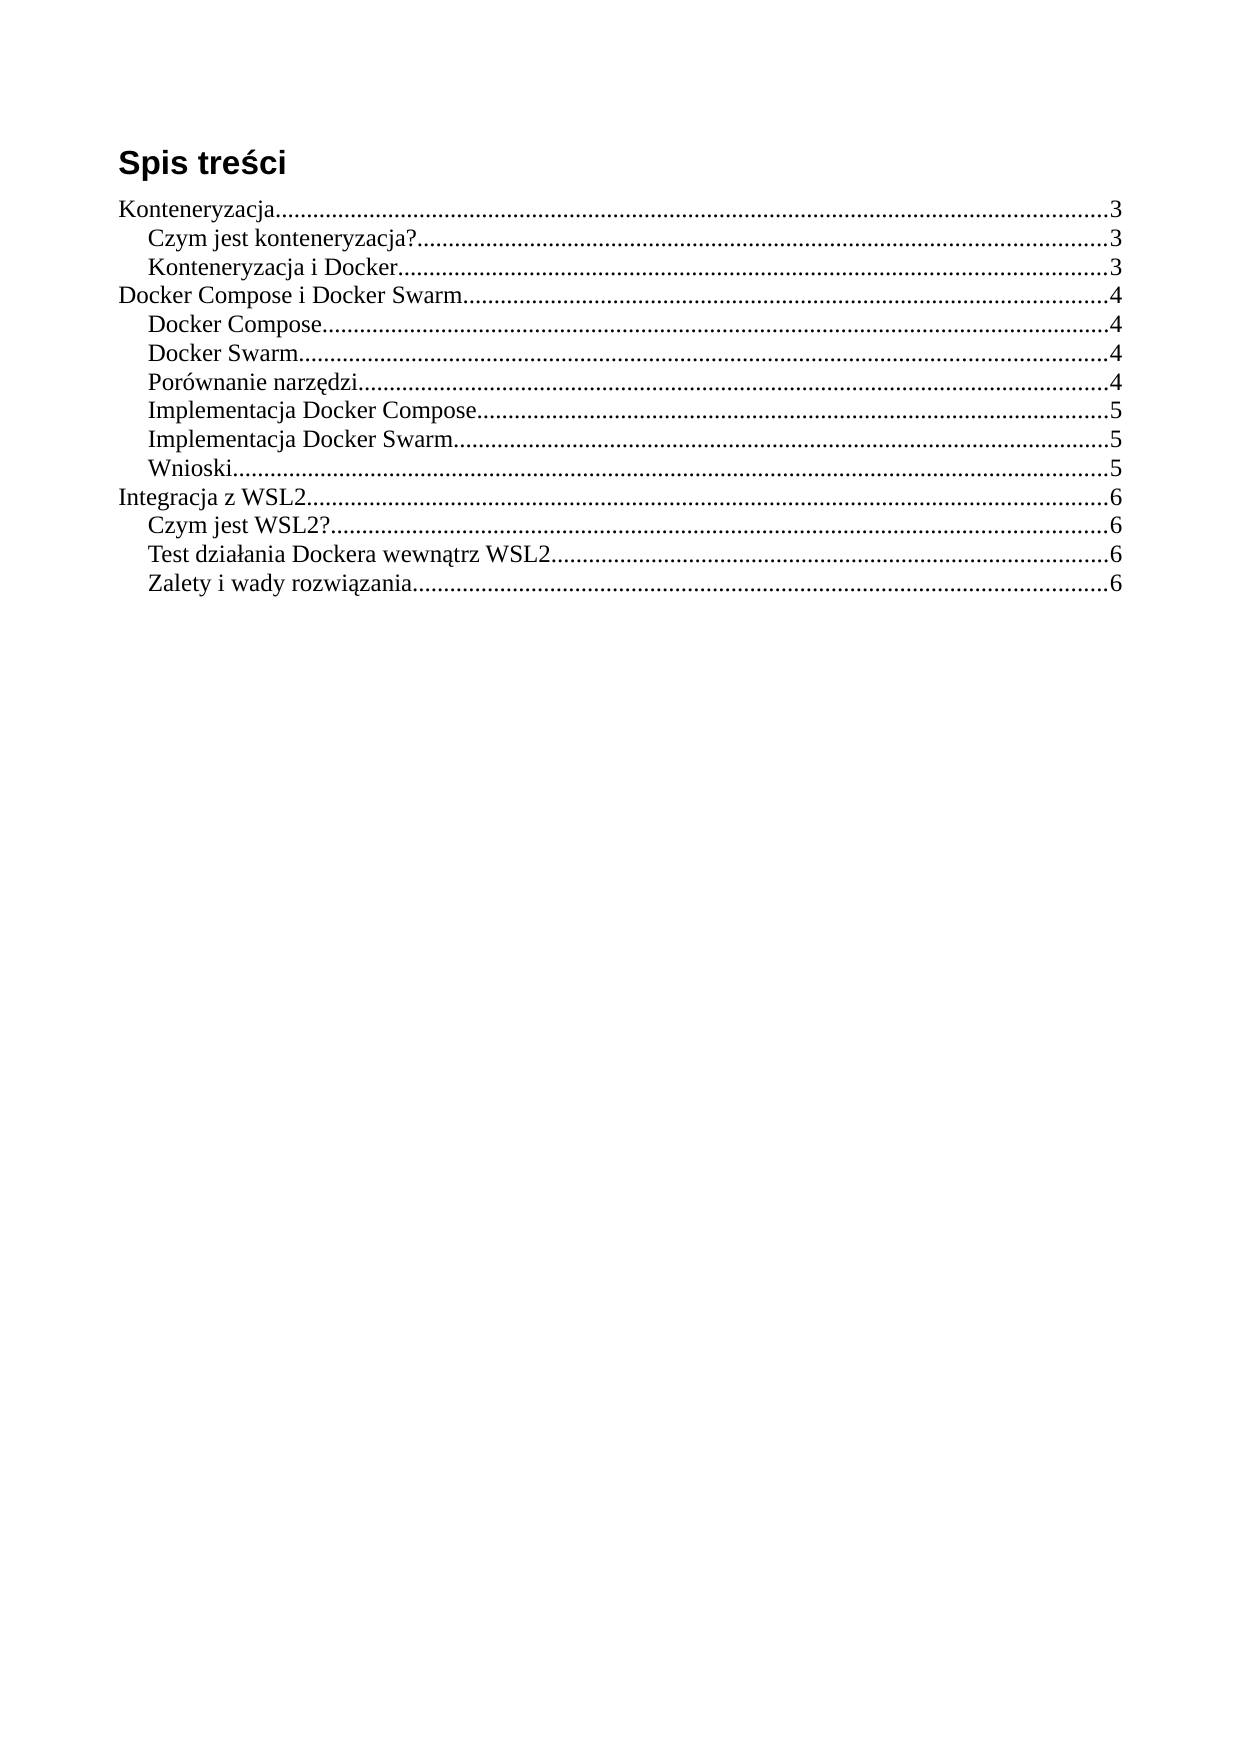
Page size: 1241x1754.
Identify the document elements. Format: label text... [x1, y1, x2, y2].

text Konteneryzacja 3 [118, 194, 1122, 223]
subtitle Spis treści [118, 143, 1122, 182]
text Implementacja Docker Compose 5 [148, 395, 1122, 424]
text Porównanie narzędzi 4 [148, 367, 1122, 395]
text Docker Swarm 4 [148, 338, 1122, 367]
text Zalety i wady rozwiązania 6 [148, 568, 1122, 597]
text Test działania Dockera wewnątrz WSL2 6 [148, 539, 1122, 568]
text Czym jest WSL2? 6 [148, 510, 1122, 539]
text Konteneryzacja i Docker 3 [148, 252, 1122, 280]
text Czym jest konteneryzacja? 3 [148, 223, 1122, 252]
text Wnioski 5 [148, 453, 1122, 482]
text Docker Compose 4 [148, 309, 1122, 338]
text Docker Compose i Docker Swarm 4 [118, 280, 1122, 309]
text Implementacja Docker Swarm 5 [148, 424, 1122, 453]
text Integracja z WSL2 6 [118, 482, 1122, 510]
